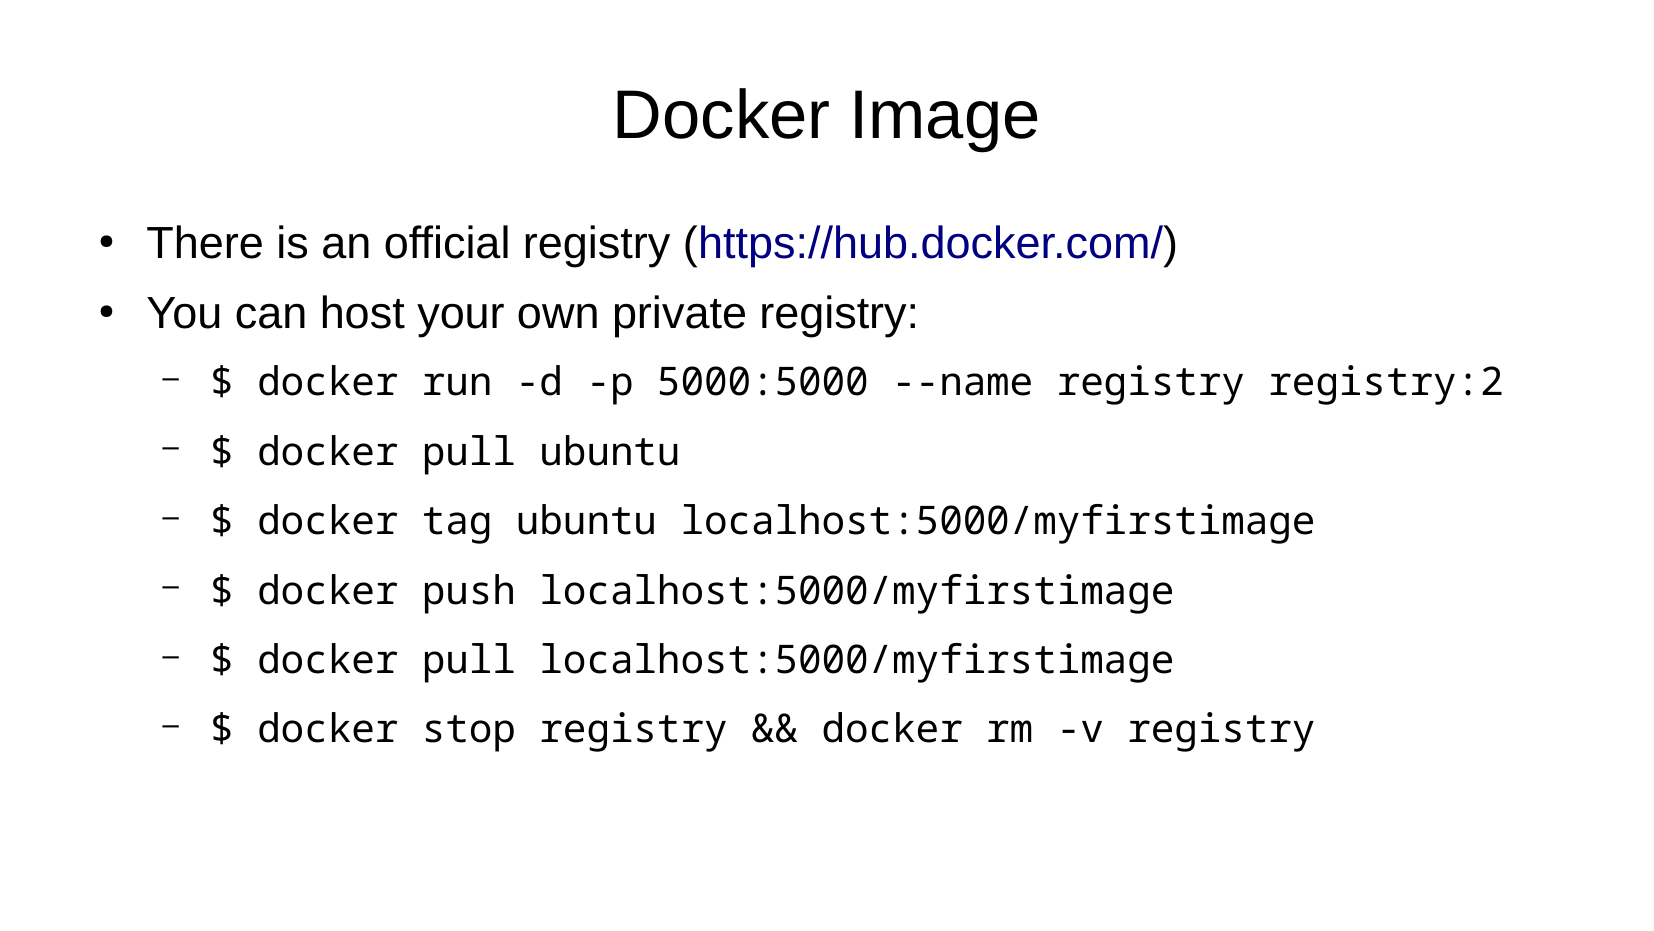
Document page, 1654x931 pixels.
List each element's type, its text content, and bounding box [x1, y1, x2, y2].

title Docker Image [82, 37, 1571, 193]
list There is an official registry (https://hub.docker.com/) You can host your own private registry: $ docker run -d -p 5000:5000 --name registry registry:2 $ docker pull ubuntu $ docker tag ubuntu localhost:5000/myfirstimage $ docker push localhost:5000/myfirstimage $ docker pull localhost:5000/myfirstimage $ docker stop registry && docker rm -v registry [82, 217, 1571, 758]
